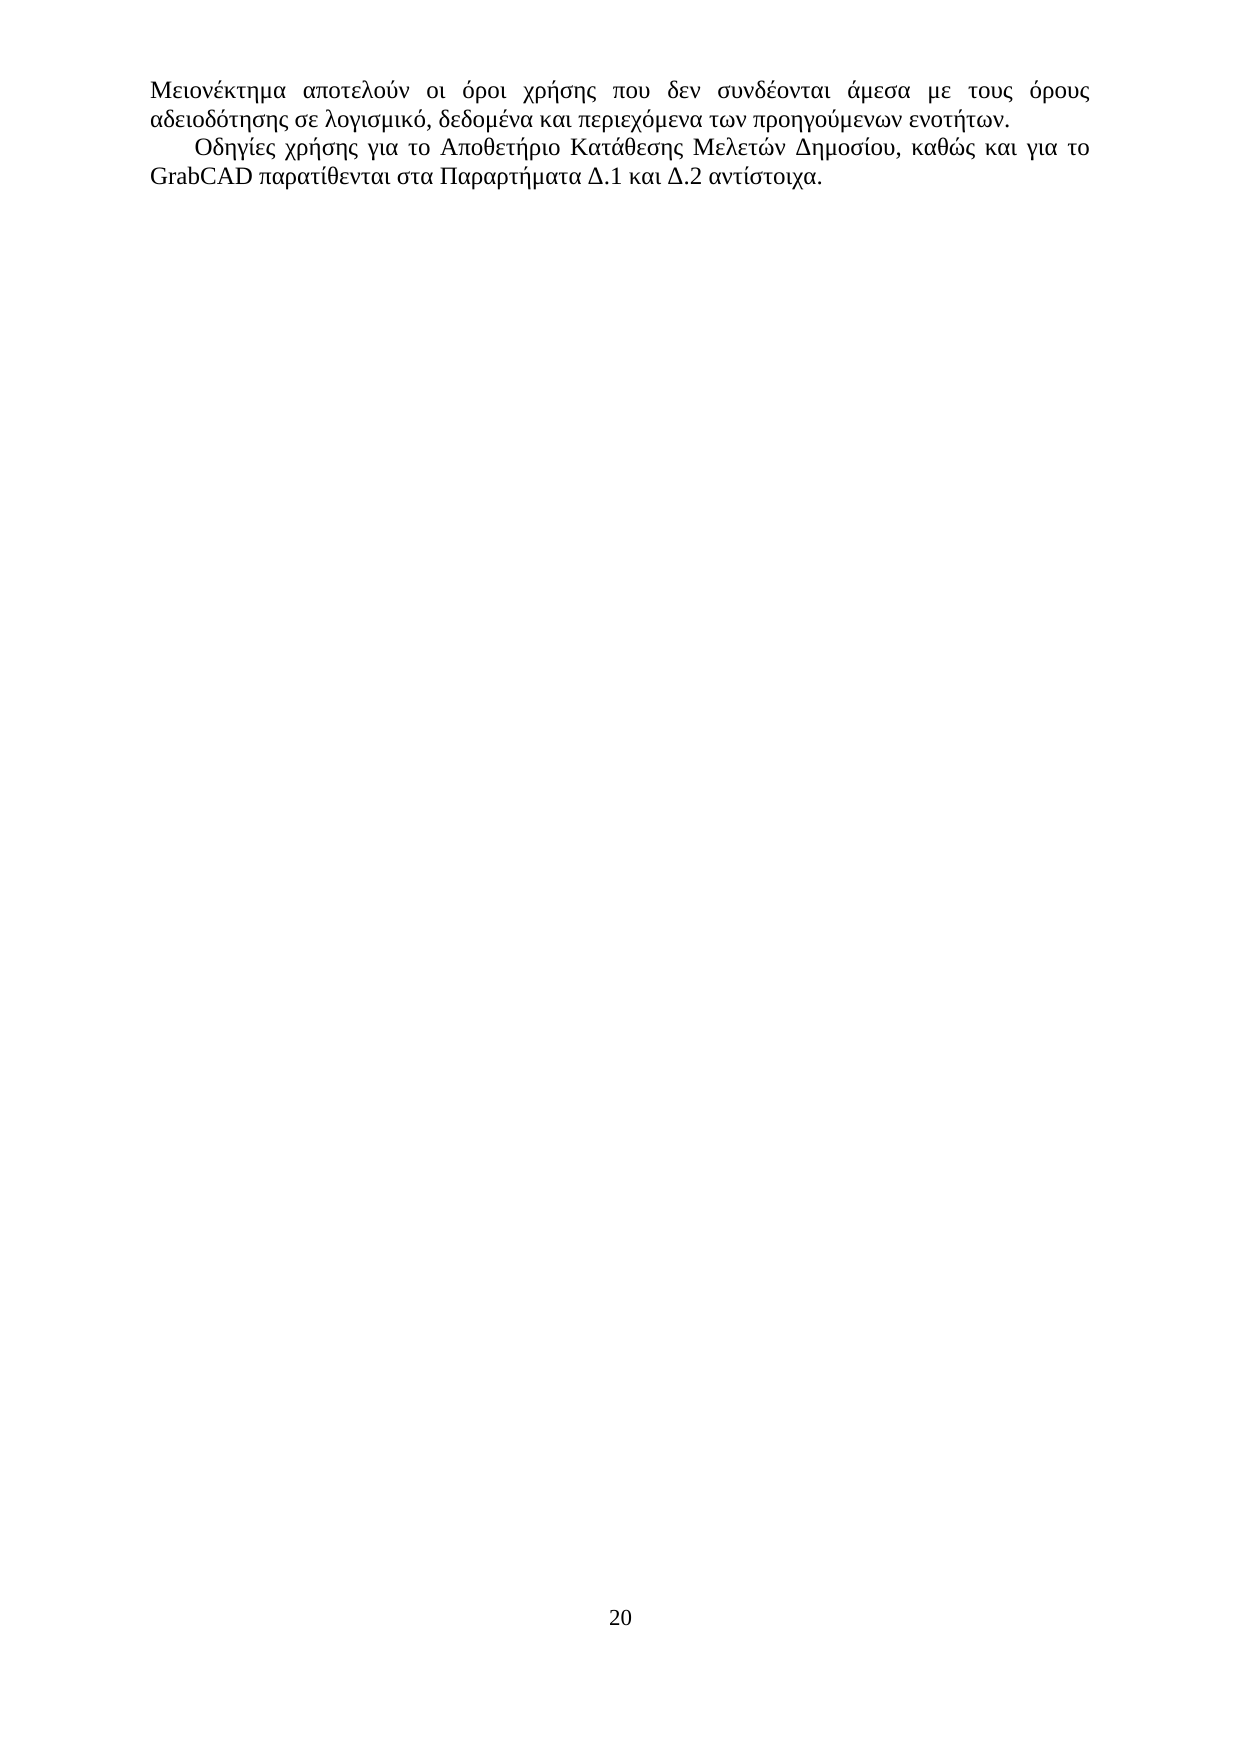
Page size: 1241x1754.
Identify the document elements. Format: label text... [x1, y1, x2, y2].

text Οδηγίες χρήσης για το Αποθετήριο Κατάθεσης Μελετών Δημοσίου, καθώς και για το GrabCAD παρατίθενται στα Παραρτήματα Δ.1 και Δ.2 αντίστοιχα. [150, 132, 1091, 190]
text Μειονέκτημα αποτελούν οι όροι χρήσης που δεν συνδέονται άμεσα με τους όρους αδειοδότησης σε λογισμικό, δεδομένα και περιεχόμενα των προηγούμενων ενοτήτων. [150, 75, 1091, 132]
